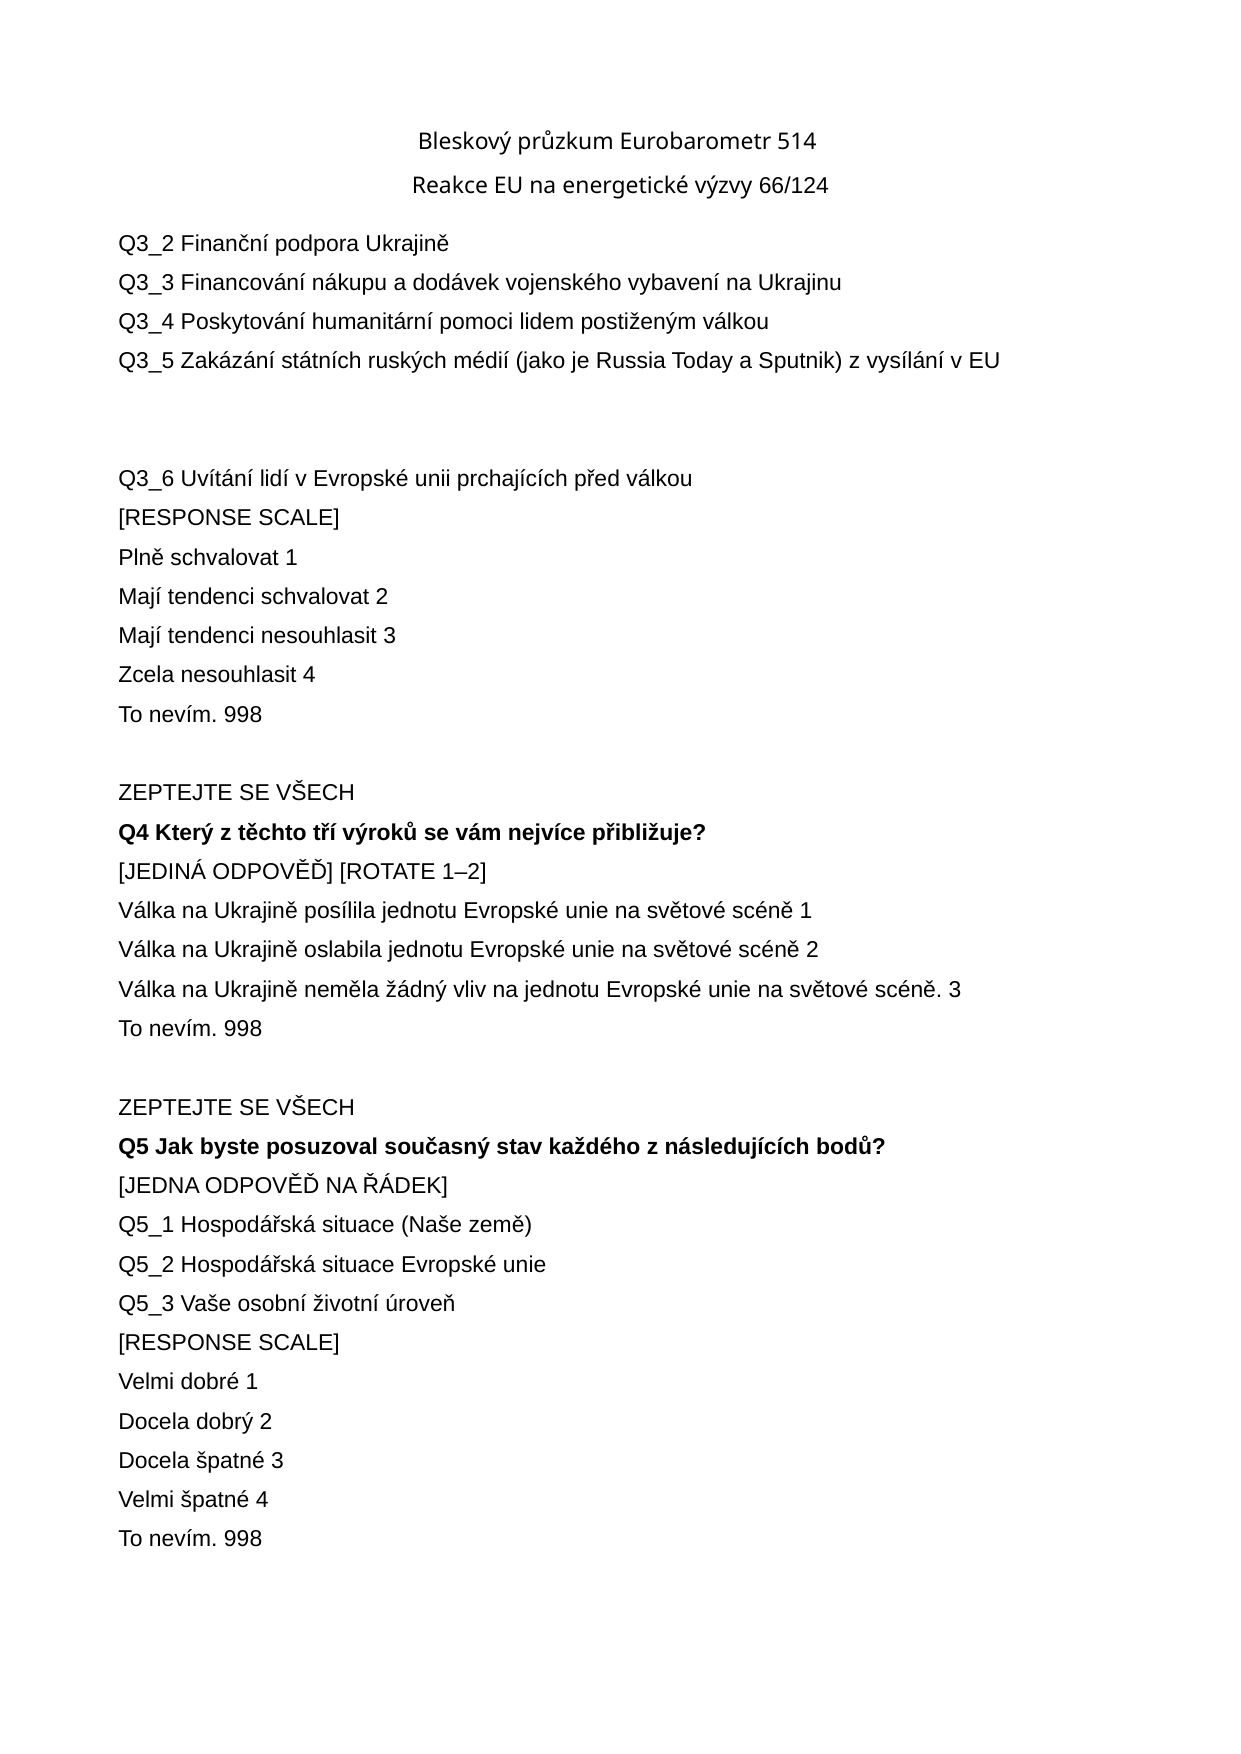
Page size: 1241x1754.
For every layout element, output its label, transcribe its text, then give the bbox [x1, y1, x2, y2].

text Q3_5 Zakázání státních ruských médií (jako je Russia Today a Sputnik) z vysílání v EU [118, 347, 1122, 374]
text Válka na Ukrajině neměla žádný vliv na jednotu Evropské unie na světové scéně. 3 [118, 976, 1122, 1002]
text ZEPTEJTE SE VŠECH [118, 1093, 1122, 1120]
text ZEPTEJTE SE VŠECH [118, 779, 1122, 806]
text Zcela nesouhlasit 4 [118, 661, 1122, 688]
text Q5 Jak byste posuzoval současný stav každého z následujících bodů? [118, 1133, 1122, 1159]
text Q3_2 Finanční podpora Ukrajině [118, 229, 1122, 256]
text To nevím. 998 [118, 1525, 1122, 1552]
text Q4 Který z těchto tří výroků se vám nejvíce přibližuje? [118, 818, 1122, 845]
text Q3_3 Financování nákupu a dodávek vojenského vybavení na Ukrajinu [118, 269, 1122, 295]
text [JEDINÁ ODPOVĚĎ] [ROTATE 1–2] [118, 858, 1122, 884]
text [JEDNA ODPOVĚĎ NA ŘÁDEK] [118, 1172, 1122, 1198]
text Mají tendenci schvalovat 2 [118, 583, 1122, 609]
text [RESPONSE SCALE] [118, 1329, 1122, 1355]
text Q3_6 Uvítání lidí v Evropské unii prchajících před válkou [118, 465, 1122, 491]
text Velmi špatné 4 [118, 1486, 1122, 1512]
text To nevím. 998 [118, 701, 1122, 727]
text Docela dobrý 2 [118, 1408, 1122, 1434]
text Q3_4 Poskytování humanitární pomoci lidem postiženým válkou [118, 308, 1122, 334]
text To nevím. 998 [118, 1015, 1122, 1041]
text Plně schvalovat 1 [118, 544, 1122, 570]
text [RESPONSE SCALE] [118, 504, 1122, 531]
text Q5_2 Hospodářská situace Evropské unie [118, 1251, 1122, 1277]
text Velmi dobré 1 [118, 1368, 1122, 1395]
text Docela špatné 3 [118, 1447, 1122, 1473]
text Válka na Ukrajině oslabila jednotu Evropské unie na světové scéně 2 [118, 936, 1122, 963]
text Válka na Ukrajině posílila jednotu Evropské unie na světové scéně 1 [118, 897, 1122, 923]
text Q5_1 Hospodářská situace (Naše země) [118, 1211, 1122, 1238]
text Q5_3 Vaše osobní životní úroveň [118, 1290, 1122, 1316]
text Mají tendenci nesouhlasit 3 [118, 622, 1122, 648]
